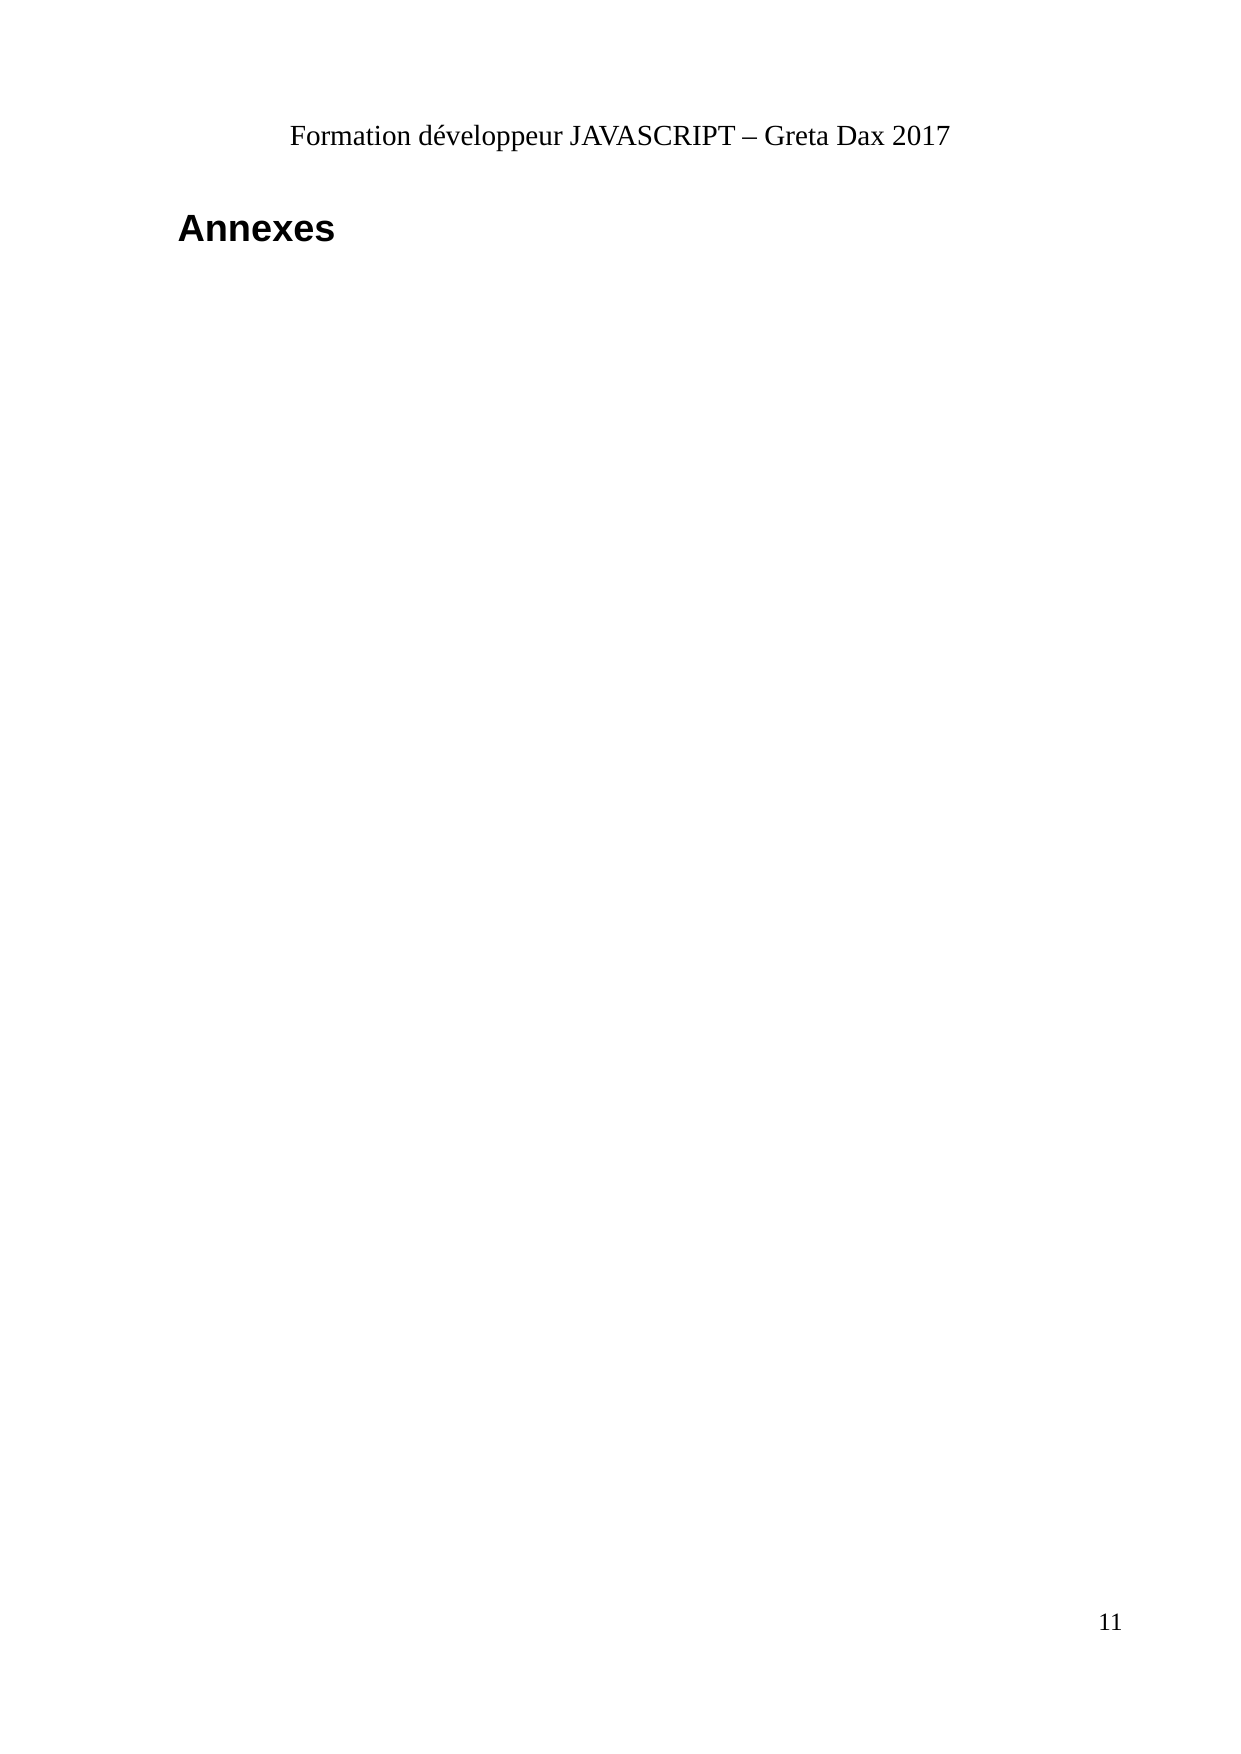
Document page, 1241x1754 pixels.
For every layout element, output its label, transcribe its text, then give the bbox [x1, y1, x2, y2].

subtitle Annexes [177, 206, 1122, 250]
